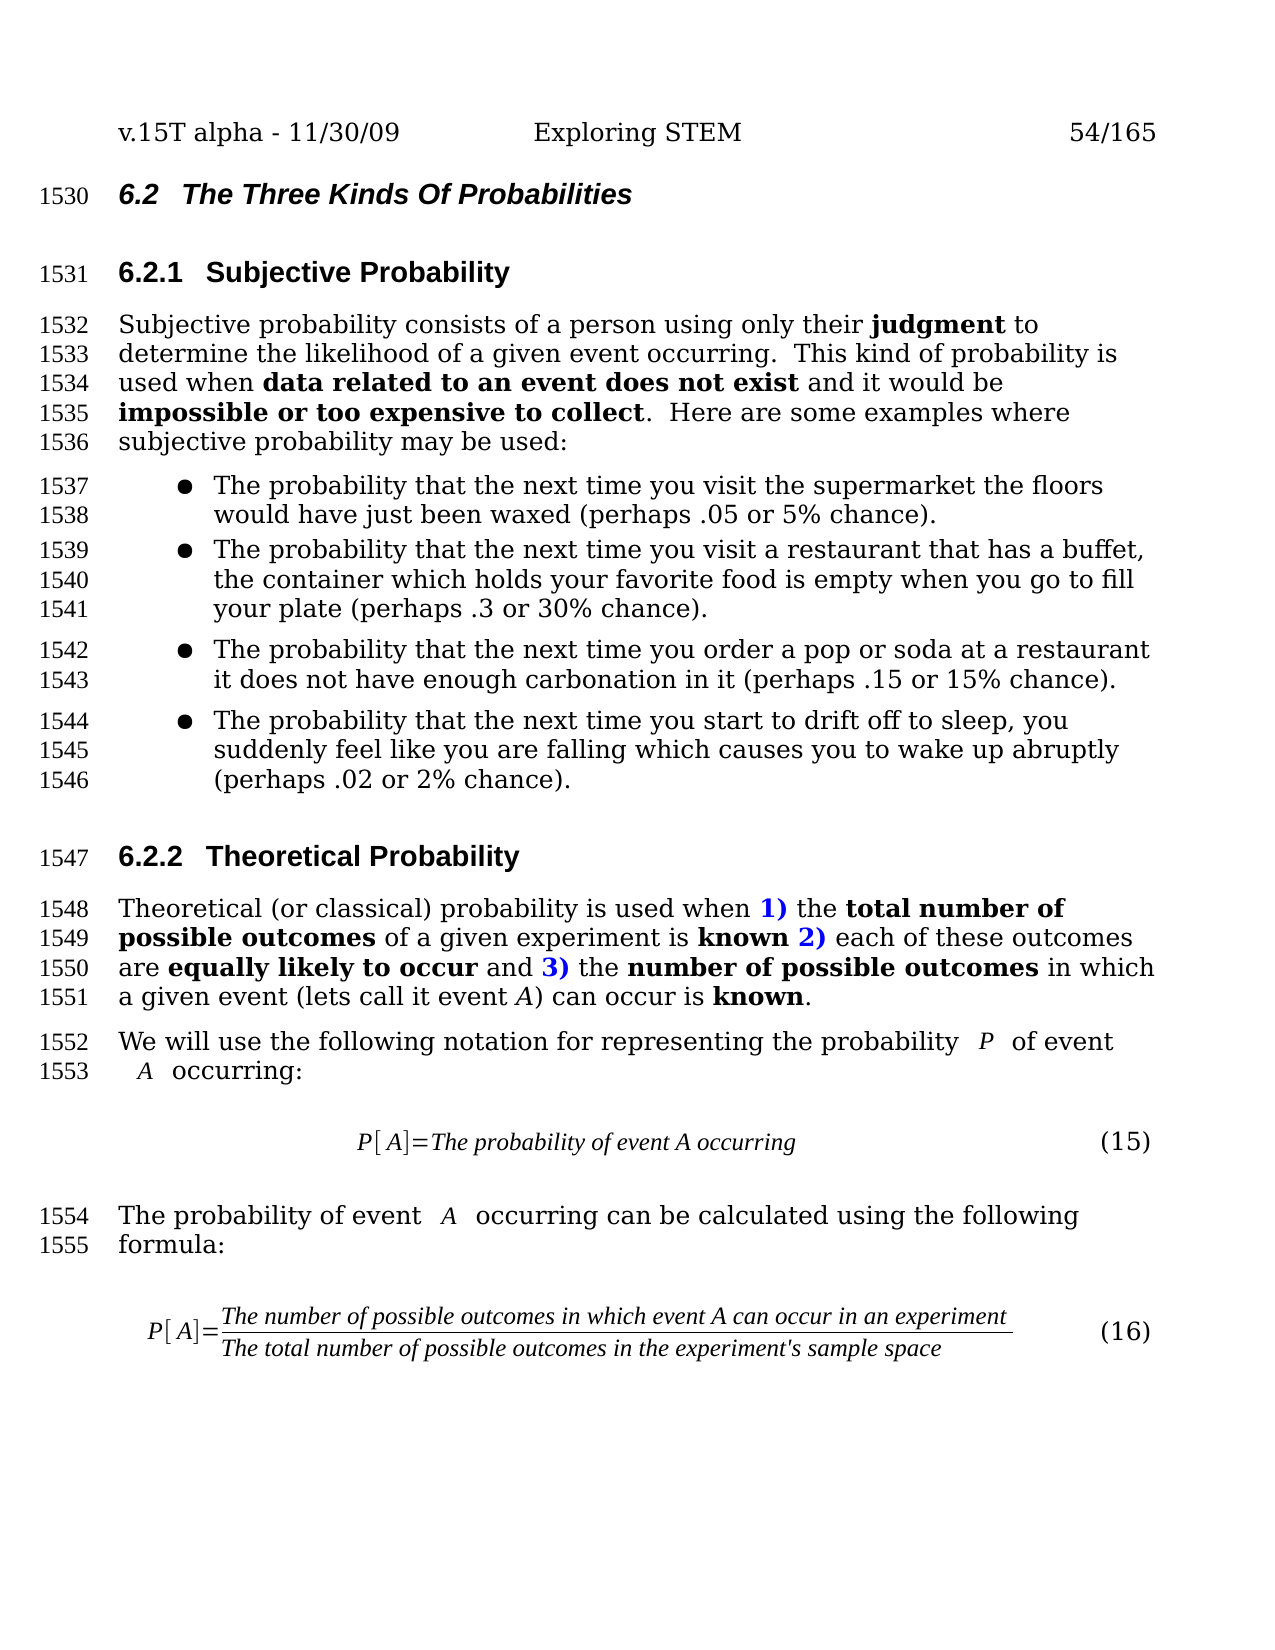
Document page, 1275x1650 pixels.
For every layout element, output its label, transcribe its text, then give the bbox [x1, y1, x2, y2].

list The probability that the next time you visit the supermarket the floors would have just been waxed (perhaps .05 or 5% chance). [175, 471, 1157, 529]
text The probability of eventoccurring can be calculated using the following formula: [118, 1201, 1157, 1259]
subtitle Subjective Probability [118, 255, 1157, 289]
subtitle The Three Kinds Of Probabilities [118, 177, 1157, 210]
subtitle Theoretical Probability [118, 839, 1157, 873]
table_header [118, 1295, 1041, 1369]
text Theoretical (or classical) probability is used when 1) the total number of possible outcomes of a given experiment is known 2) each of these outcomes are equally likely to occur and 3) the number of possible outcomes in which a given event (lets call it event A) can occur is known. [118, 894, 1157, 1011]
table_header (15) [1041, 1121, 1157, 1162]
table_header [118, 1121, 1041, 1162]
list The probability that the next time you visit a restaurant that has a buffet, the container which holds your favorite food is empty when you go to fill your plate (perhaps .3 or 30% chance). [175, 536, 1157, 623]
text Subjective probability consists of a person using only their judgment to determine the likelihood of a given event occurring. This kind of probability is used when data related to an event does not exist and it would be impossible or too expensive to collect. Here are some examples where subjective probability may be used: [118, 310, 1157, 456]
list The probability that the next time you order a pop or soda at a restaurant it does not have enough carbonation in it (perhaps .15 or 15% chance). [175, 636, 1157, 694]
list The probability that the next time you start to drift off to sleep, you suddenly feel like you are falling which causes you to wake up abruptly (perhaps .02 or 2% chance). [175, 706, 1157, 794]
table_header (16) [1041, 1295, 1157, 1369]
text We will use the following notation for representing the probabilityof eventoccurring: [118, 1026, 1157, 1086]
